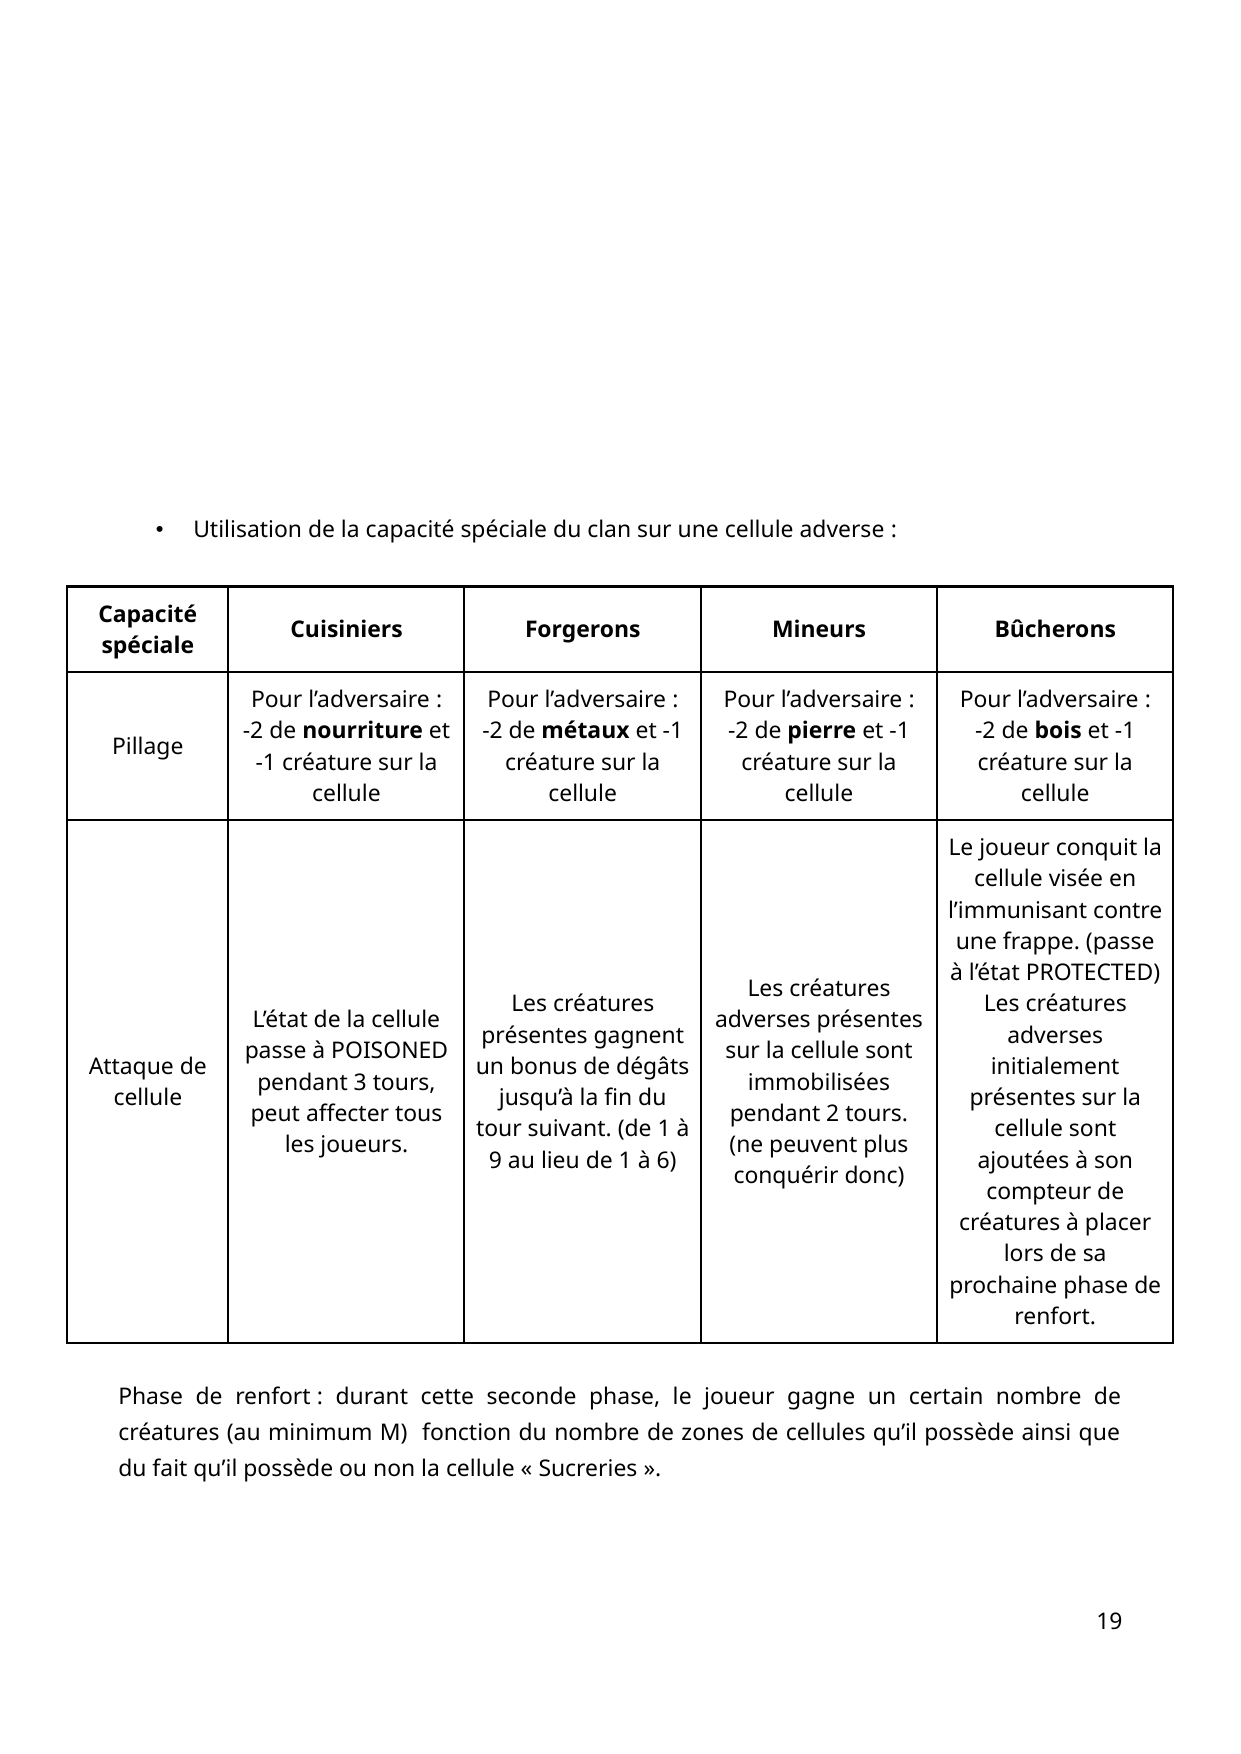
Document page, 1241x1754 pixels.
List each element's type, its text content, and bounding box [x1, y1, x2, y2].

table_cell Les créatures présentes gagnent un bonus de dégâts jusqu’à la fin du tour suivant. (de 1 à 9 au lieu de 1 à 6) [465, 821, 700, 1342]
table_header Bûcherons [938, 588, 1172, 671]
table_cell Pour l’adversaire : -2 de pierre et -1 créature sur la cellule [702, 673, 936, 819]
table_header Capacité spéciale [68, 588, 227, 671]
list Utilisation de la capacité spéciale du clan sur une cellule adverse : [156, 513, 1122, 545]
table_cell Pillage [68, 673, 227, 819]
table_cell Les créatures adverses présentes sur la cellule sont immobilisées pendant 2 tours. (ne peuvent plus conquérir donc) [702, 821, 936, 1342]
table_header Mineurs [702, 588, 936, 671]
table_cell Attaque de cellule [68, 821, 227, 1342]
table_cell Pour l’adversaire : -2 de métaux et -1 créature sur la cellule [465, 673, 700, 819]
table_cell Pour l’adversaire : -2 de nourriture et -1 créature sur la cellule [229, 673, 463, 819]
table_cell Le joueur conquit la cellule visée en l’immunisant contre une frappe. (passe à l’état PROTECTED) Les créatures adverses initialement présentes sur la cellule sont ajoutées à son compteur de créatures à placer lors de sa prochaine phase de renfort. [938, 821, 1172, 1342]
table_cell Pour l’adversaire : -2 de bois et -1 créature sur la cellule [938, 673, 1172, 819]
table_header Forgerons [465, 588, 700, 671]
table_cell L’état de la cellule passe à POISONED pendant 3 tours, peut affecter tous les joueurs. [229, 821, 463, 1342]
table_header Cuisiniers [229, 588, 463, 671]
text Phase de renfort : durant cette seconde phase, le joueur gagne un certain nombre de créatures (au minimum M) fonction du nombre de zones de cellules qu’il possède ainsi que du fait qu’il possède ou non la cellule « Sucreries ». [118, 1379, 1122, 1483]
